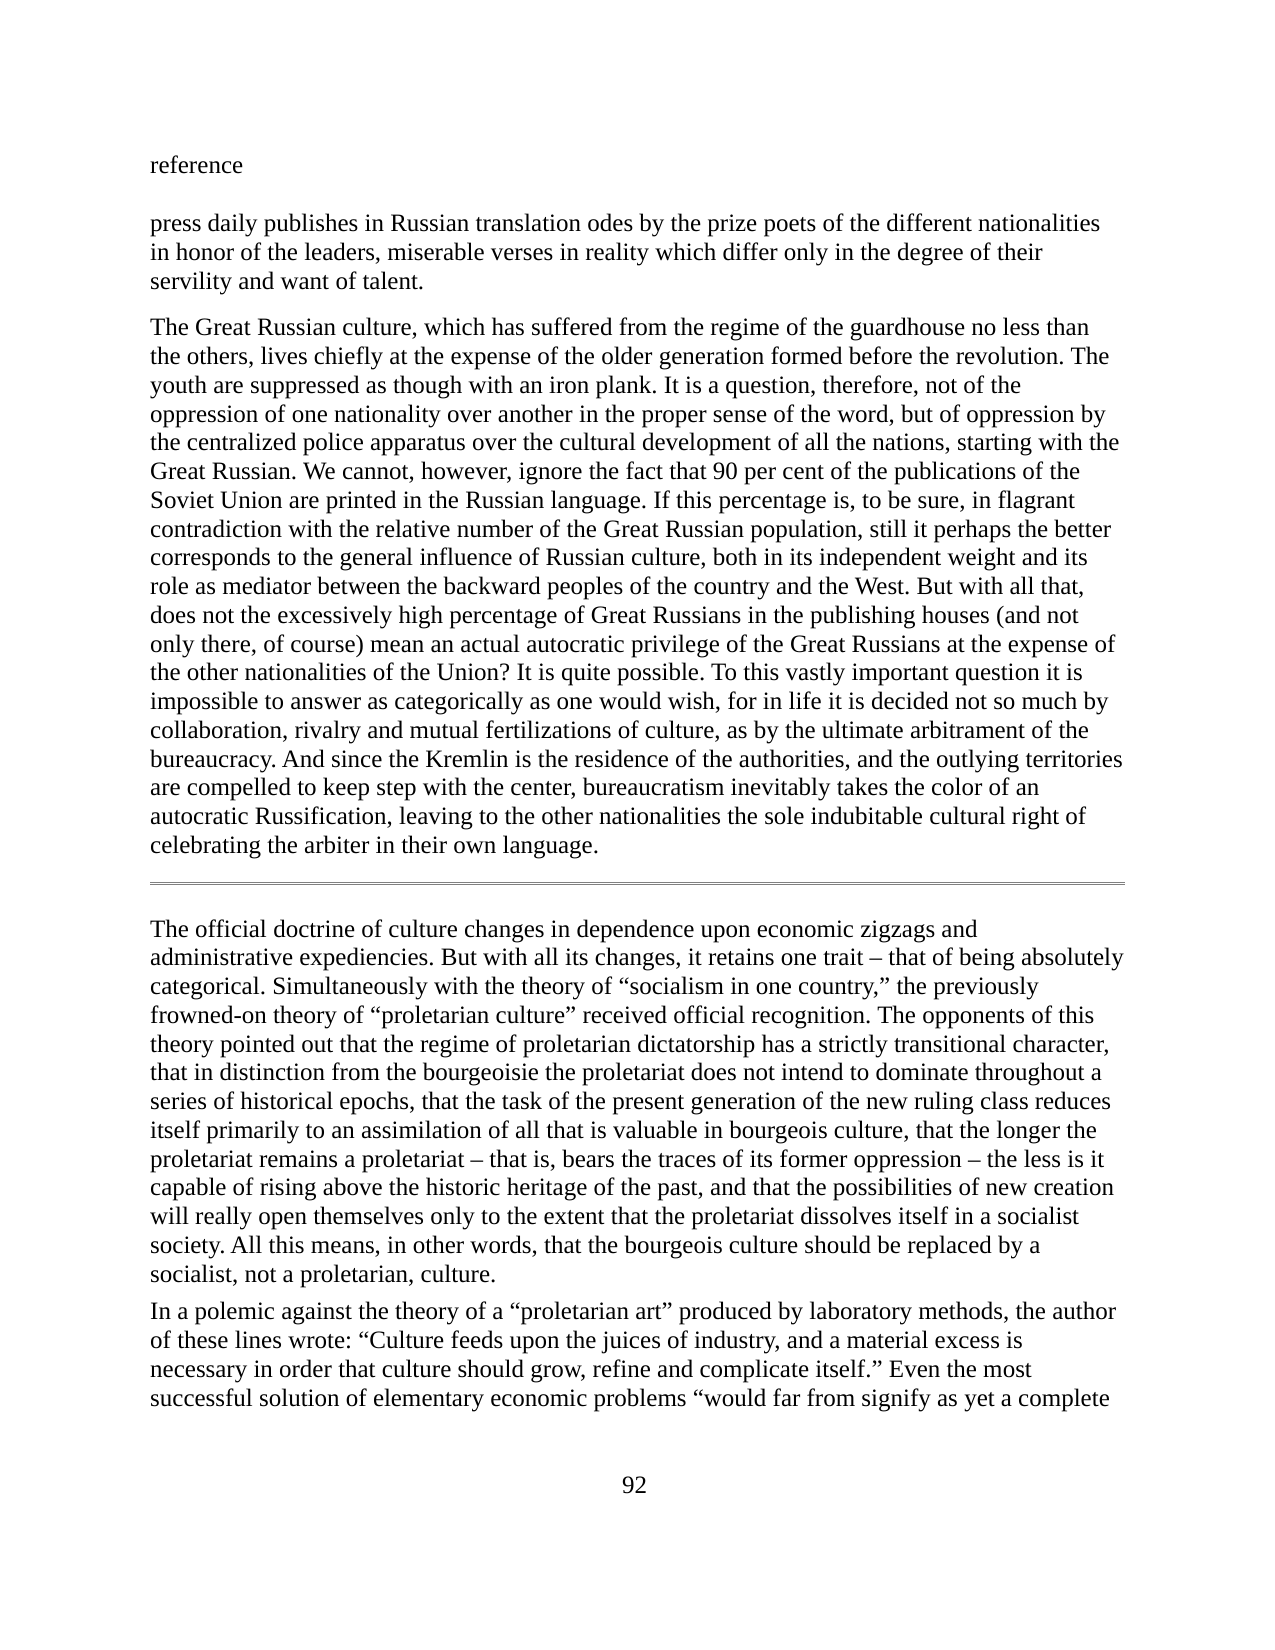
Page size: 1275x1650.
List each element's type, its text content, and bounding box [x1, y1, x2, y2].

text The official doctrine of culture changes in dependence upon economic zigzags and administrative expediencies. But with all its changes, it retains one trait – that of being absolutely categorical. Simultaneously with the theory of “socialism in one country,” the previously frowned-on theory of “proletarian culture” received official recognition. The opponents of this theory pointed out that the regime of proletarian dictatorship has a strictly transitional character, that in distinction from the bourgeoisie the proletariat does not intend to dominate throughout a series of historical epochs, that the task of the present generation of the new ruling class reduces itself primarily to an assimilation of all that is valuable in bourgeois culture, that the longer the proletariat remains a proletariat – that is, bears the traces of its former oppression – the less is it capable of rising above the historic heritage of the past, and that the possibilities of new creation will really open themselves only to the extent that the proletariat dissolves itself in a socialist society. All this means, in other words, that the bourgeois culture should be replaced by a socialist, not a proletarian, culture. [150, 914, 1125, 1287]
text The Great Russian culture, which has suffered from the regime of the guardhouse no less than the others, lives chiefly at the expense of the older generation formed before the revolution. The youth are suppressed as though with an iron plank. It is a question, therefore, not of the oppression of one nationality over another in the proper sense of the word, but of oppression by the centralized police apparatus over the cultural development of all the nations, starting with the Great Russian. We cannot, however, ignore the fact that 90 per cent of the publications of the Soviet Union are printed in the Russian language. If this percentage is, to be sure, in flagrant contradiction with the relative number of the Great Russian population, still it perhaps the better corresponds to the general influence of Russian culture, both in its independent weight and its role as mediator between the backward peoples of the country and the West. But with all that, does not the excessively high percentage of Great Russians in the publishing houses (and not only there, of course) mean an actual autocratic privilege of the Great Russians at the expense of the other nationalities of the Union? It is quite possible. To this vastly important question it is impossible to answer as categorically as one would wish, for in life it is decided not so much by collaboration, rivalry and mutual fertilizations of culture, as by the ultimate arbitrament of the bureaucracy. And since the Kremlin is the residence of the authorities, and the outlying territories are compelled to keep step with the center, bureaucratism inevitably takes the color of an autocratic Russification, leaving to the other nationalities the sole indubitable cultural right of celebrating the arbiter in their own language. [150, 312, 1125, 859]
text In a polemic against the theory of a “proletarian art” produced by laboratory methods, the author of these lines wrote: “Culture feeds upon the juices of industry, and a material excess is necessary in order that culture should grow, refine and complicate itself.” Even the most successful solution of elementary economic problems “would far from signify as yet a complete [150, 1296, 1125, 1411]
text press daily publishes in Russian translation odes by the prize poets of the different nationalities in honor of the leaders, miserable verses in reality which differ only in the degree of their servility and want of talent. [150, 208, 1125, 294]
